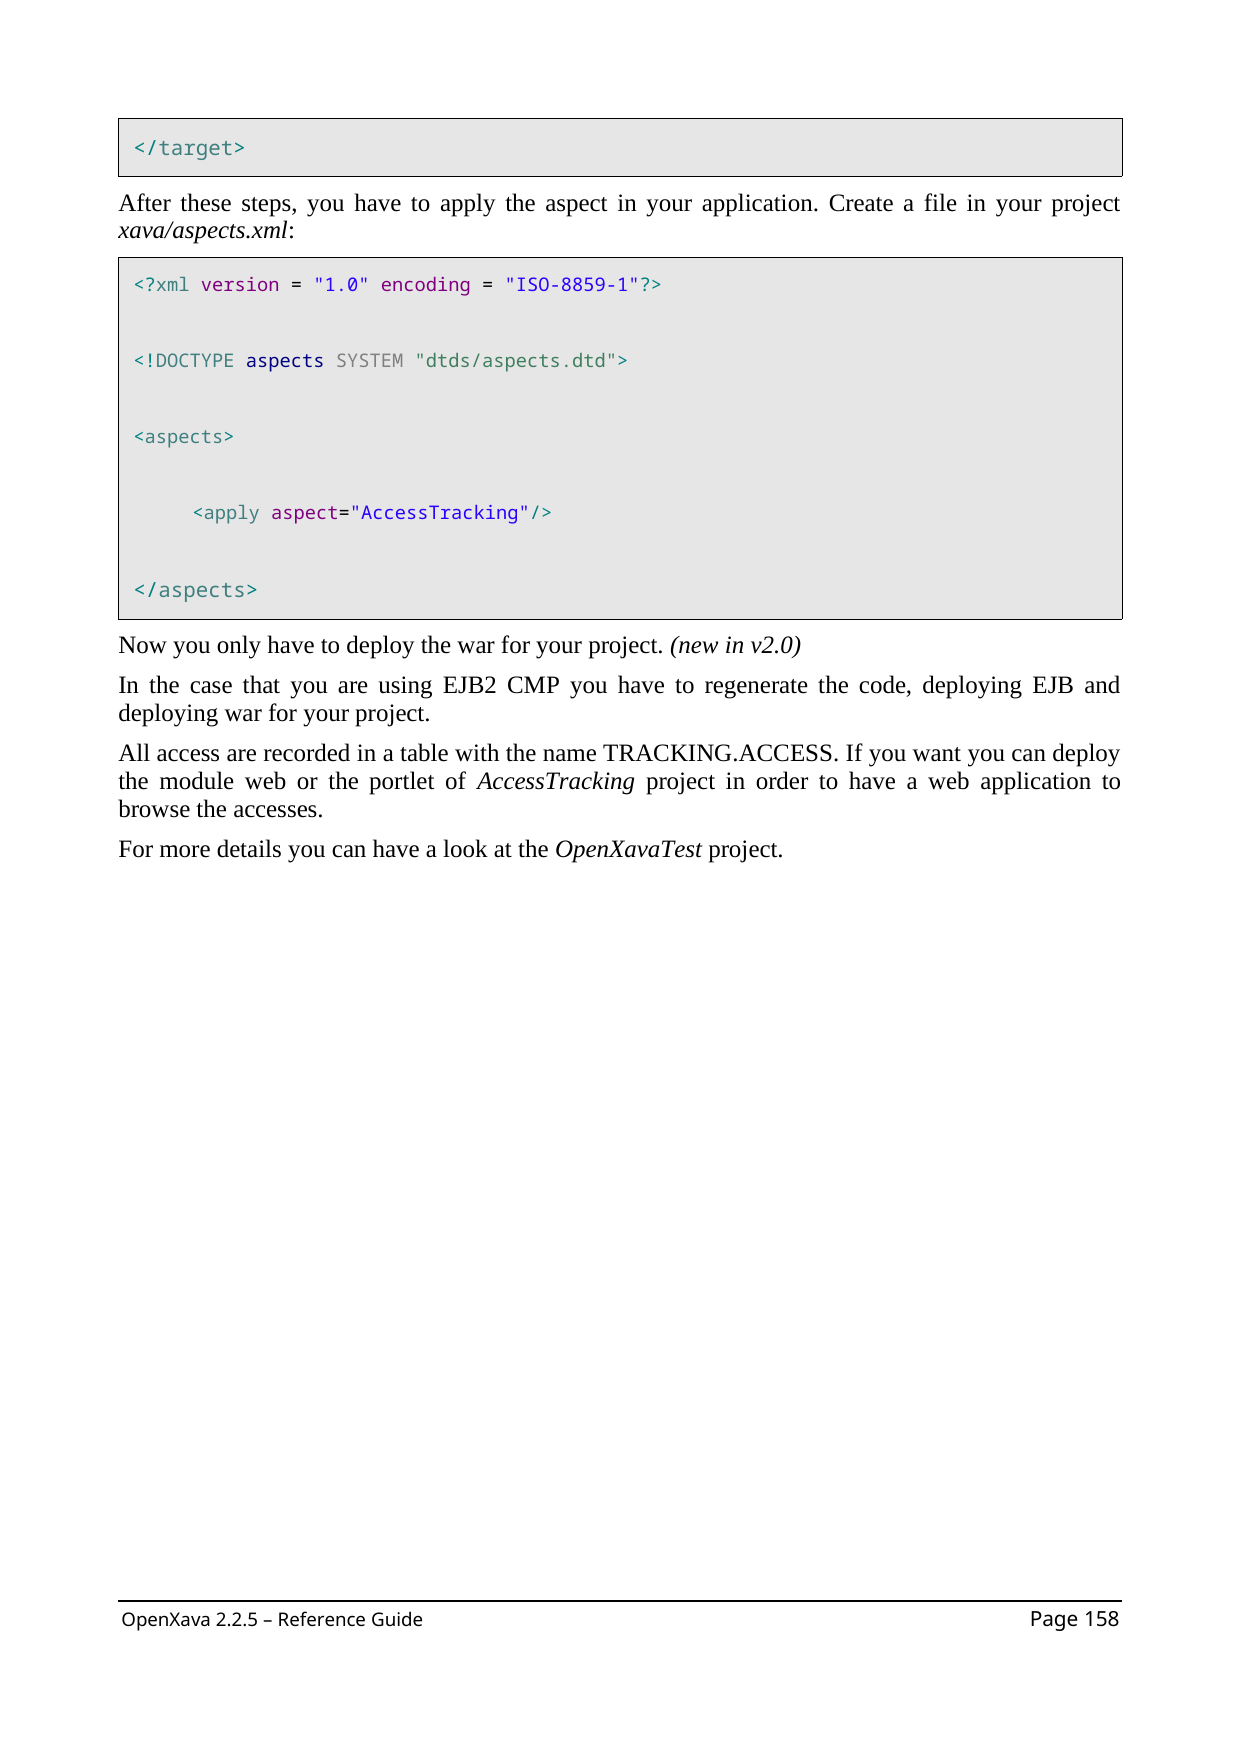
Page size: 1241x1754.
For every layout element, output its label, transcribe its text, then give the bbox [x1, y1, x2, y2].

text For more details you can have a look at the OpenXavaTest project. [118, 835, 1122, 863]
text <?xml version = "1.0" encoding = "ISO-8859-1"?> [119, 258, 1122, 294]
text Now you only have to deploy the war for your project. (new in v2.0) [118, 631, 1122, 659]
text </target> [119, 119, 1122, 176]
text All access are recorded in a table with the name TRACKING.ACCESS. If you want you can deploy the module web or the portlet of AccessTracking project in order to have a web application to browse the accesses. [118, 739, 1122, 822]
text <aspects> [119, 409, 1122, 447]
text In the case that you are using EJB2 CMP you have to regenerate the code, deploying EJB and deploying war for your project. [118, 671, 1122, 727]
text <!DOCTYPE aspects SYSTEM "dtds/aspects.dtd"> [119, 333, 1122, 371]
text </aspects> [119, 561, 1122, 619]
text After these steps, you have to apply the aspect in your application. Create a file in your project xava/aspects.xml: [118, 189, 1122, 244]
text <apply aspect="AccessTracking"/> [119, 485, 1122, 523]
